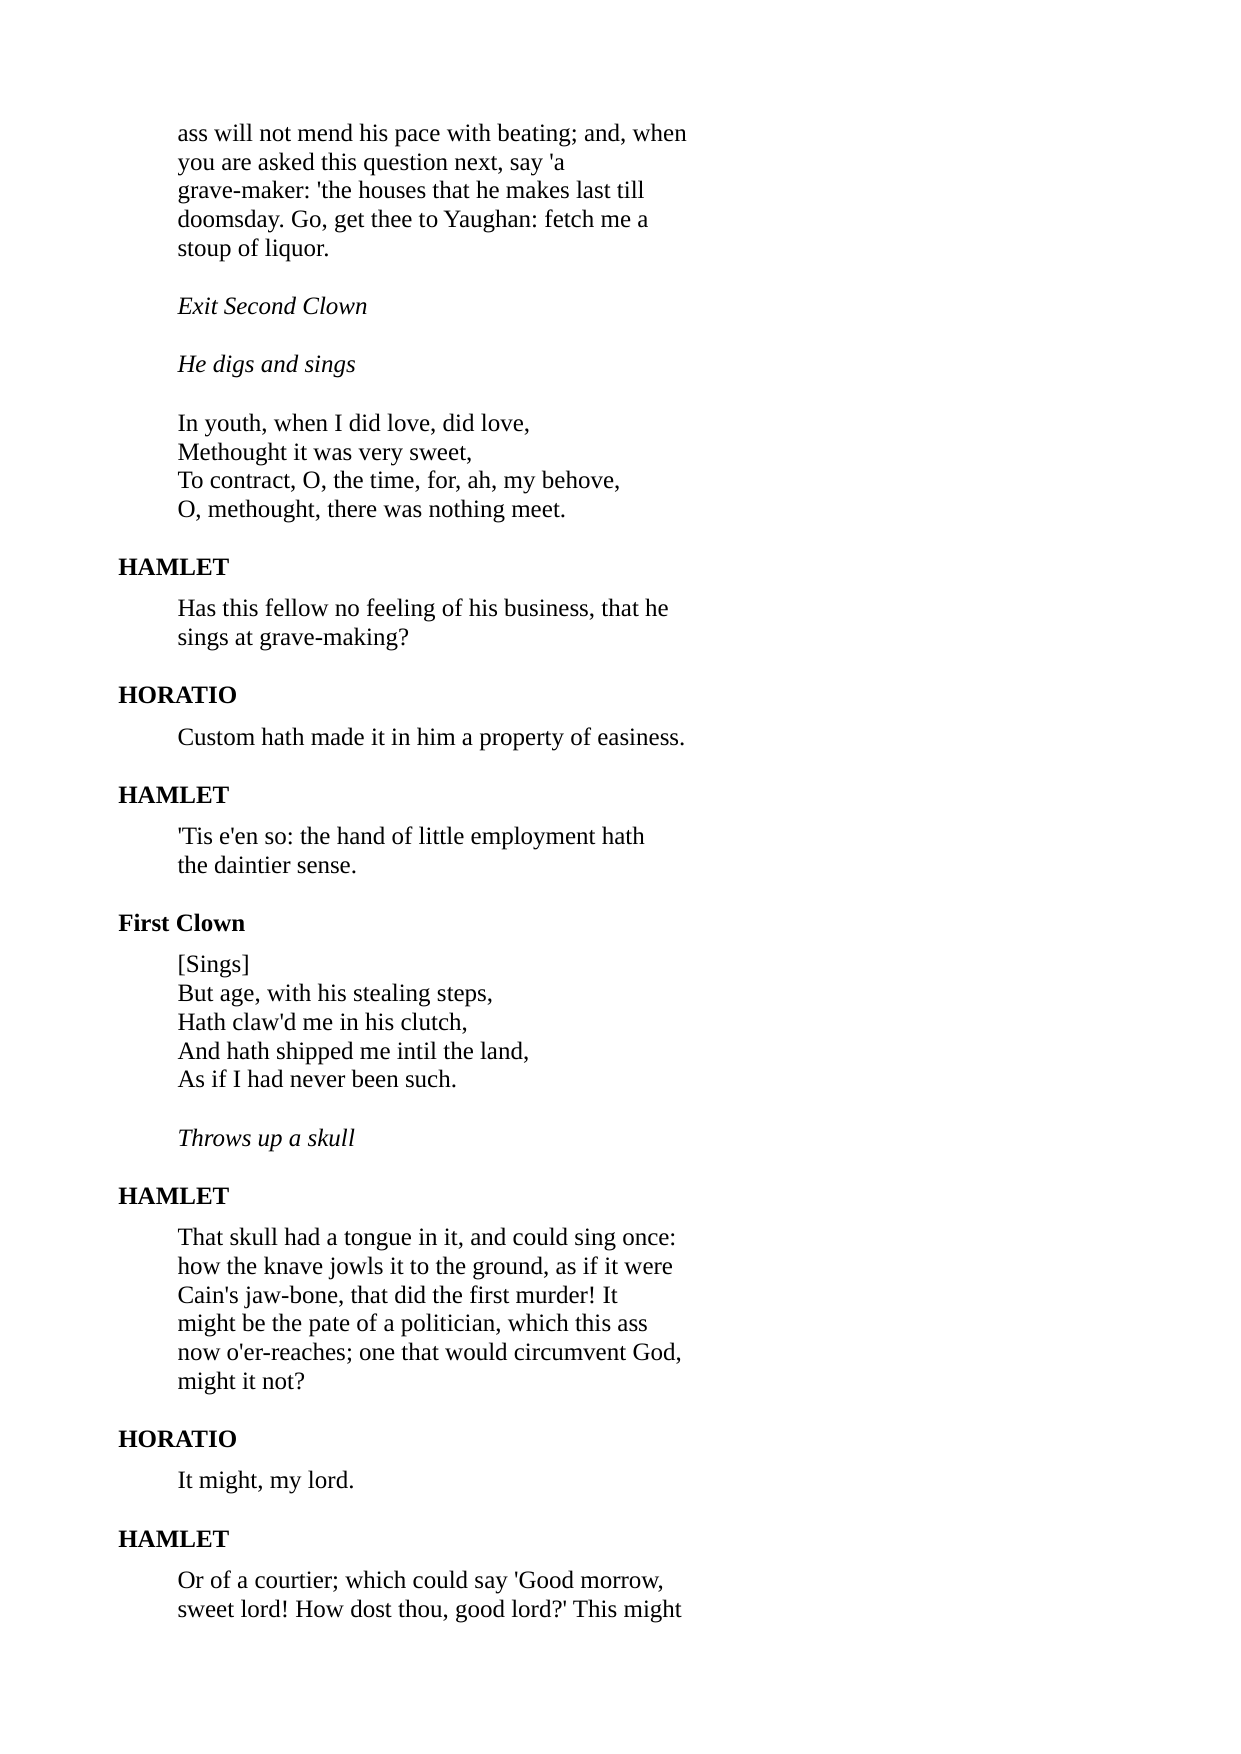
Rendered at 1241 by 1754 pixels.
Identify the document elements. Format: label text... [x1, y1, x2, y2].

text HAMLET [118, 780, 1122, 809]
text In youth, when I did love, did love, Methought it was very sweet, To contract, O, the time, for, ah, my behove, O, methought, there was nothing meet. [177, 408, 1063, 523]
text First Clown [118, 908, 1122, 937]
text Has this fellow no feeling of his business, that he sings at grave-making? [177, 593, 1063, 651]
text Exit Second Clown [177, 291, 1063, 320]
text 'Tis e'en so: the hand of little employment hath the daintier sense. [177, 821, 1063, 879]
text Throws up a skull [177, 1123, 1063, 1151]
text Or of a courtier; which could say 'Good morrow, sweet lord! How dost thou, good lord?' This might [177, 1565, 1063, 1622]
text He digs and sings [177, 349, 1063, 378]
text HORATIO [118, 1424, 1122, 1453]
text ass will not mend his pace with beating; and, when you are asked this question next, say 'a grave-maker: 'the houses that he makes last till doomsday. Go, get thee to Yaughan: fetch me a stoup of liquor. [177, 118, 1063, 262]
text [Sings] But age, with his stealing steps, Hath claw'd me in his clutch, And hath shipped me intil the land, As if I had never been such. [177, 949, 1063, 1093]
text HORATIO [118, 681, 1122, 709]
text It might, my lord. [177, 1465, 1063, 1494]
text HAMLET [118, 552, 1122, 581]
text That skull had a tongue in it, and could sing once: how the knave jowls it to the ground, as if it were Cain's jaw-bone, that did the first murder! It might be the pate of a politician, which this ass now o'er-reaches; one that would circumvent God, might it not? [177, 1222, 1063, 1395]
text HAMLET [118, 1181, 1122, 1210]
text HAMLET [118, 1524, 1122, 1552]
text Custom hath made it in him a property of easiness. [177, 722, 1063, 751]
